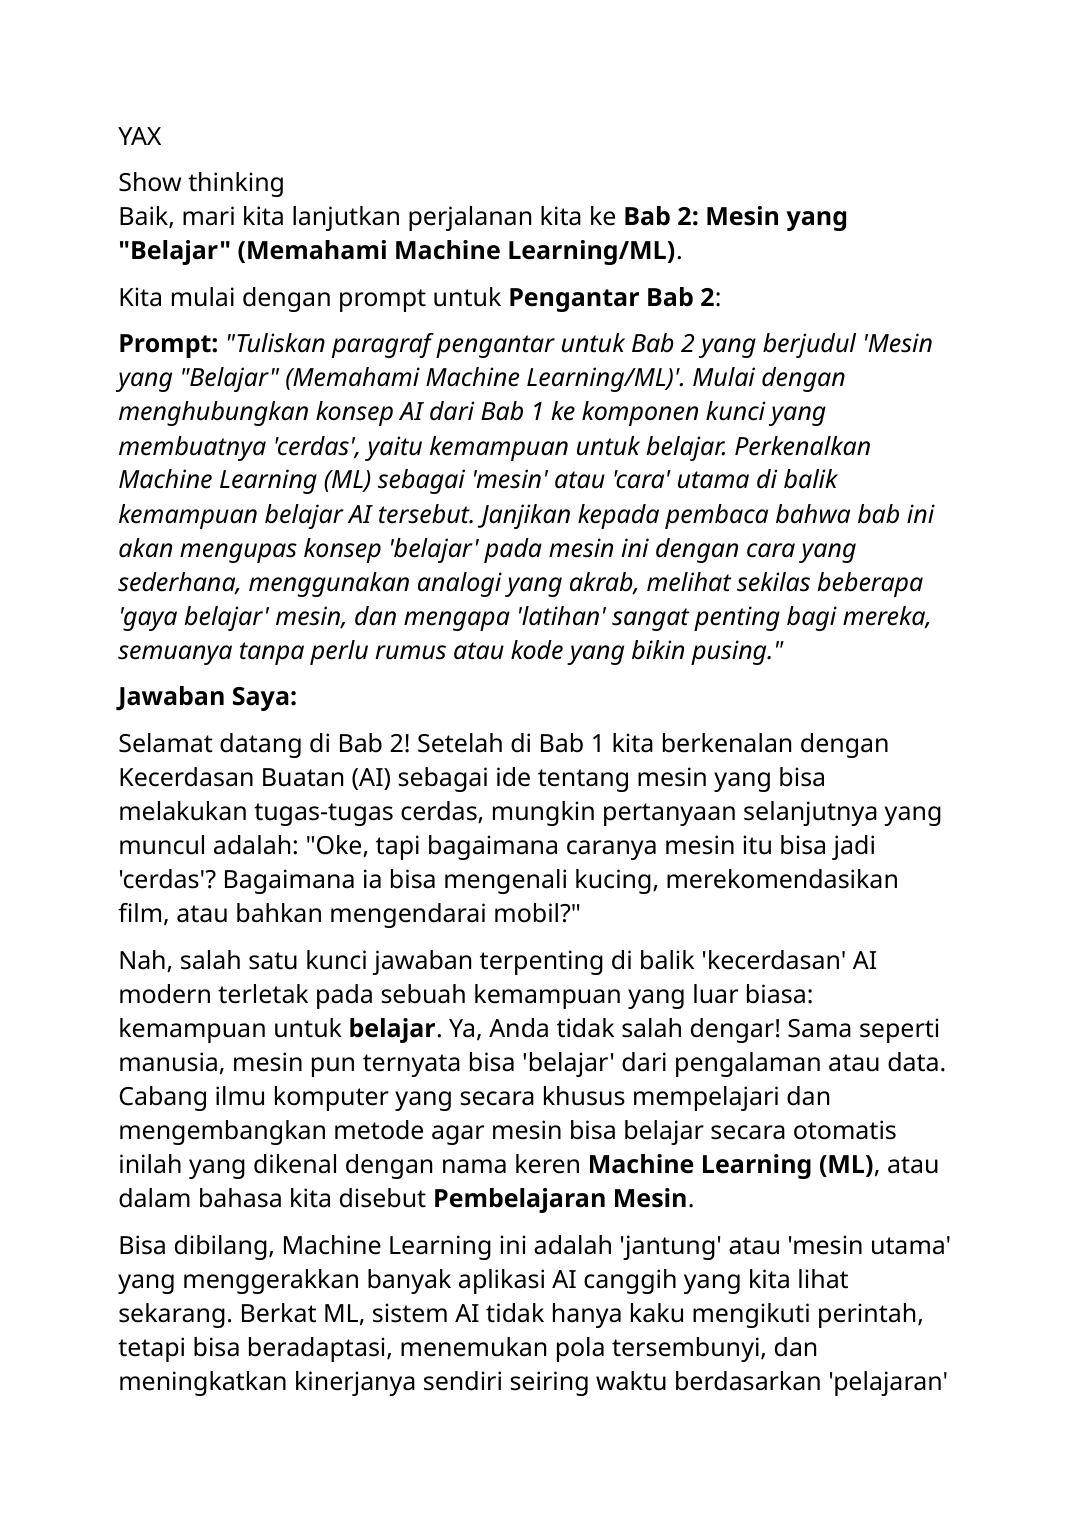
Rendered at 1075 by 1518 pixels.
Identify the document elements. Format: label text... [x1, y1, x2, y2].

text Selamat datang di Bab 2! Setelah di Bab 1 kita berkenalan dengan Kecerdasan Buatan (AI) sebagai ide tentang mesin yang bisa melakukan tugas-tugas cerdas, mungkin pertanyaan selanjutnya yang muncul adalah: "Oke, tapi bagaimana caranya mesin itu bisa jadi 'cerdas'? Bagaimana ia bisa mengenali kucing, merekomendasikan film, atau bahkan mengendarai mobil?" [118, 726, 957, 930]
text Nah, salah satu kunci jawaban terpenting di balik 'kecerdasan' AI modern terletak pada sebuah kemampuan yang luar biasa: kemampuan untuk belajar. Ya, Anda tidak salah dengar! Sama seperti manusia, mesin pun ternyata bisa 'belajar' dari pengalaman atau data. Cabang ilmu komputer yang secara khusus mempelajari dan mengembangkan metode agar mesin bisa belajar secara otomatis inilah yang dikenal dengan nama keren Machine Learning (ML), atau dalam bahasa kita disebut Pembelajaran Mesin. [118, 942, 957, 1215]
text Prompt: "Tuliskan paragraf pengantar untuk Bab 2 yang berjudul 'Mesin yang "Belajar" (Memahami Machine Learning/ML)'. Mulai dengan menghubungkan konsep AI dari Bab 1 ke komponen kunci yang membuatnya 'cerdas', yaitu kemampuan untuk belajar. Perkenalkan Machine Learning (ML) sebagai 'mesin' atau 'cara' utama di balik kemampuan belajar AI tersebut. Janjikan kepada pembaca bahwa bab ini akan mengupas konsep 'belajar' pada mesin ini dengan cara yang sederhana, menggunakan analogi yang akrab, melihat sekilas beberapa 'gaya belajar' mesin, dan mengapa 'latihan' sangat penting bagi mereka, semuanya tanpa perlu rumus atau kode yang bikin pusing." [118, 326, 957, 667]
text YAX [118, 118, 957, 152]
text Baik, mari kita lanjutkan perjalanan kita ke Bab 2: Mesin yang "Belajar" (Memahami Machine Learning/ML). [118, 199, 957, 267]
text Bisa dibilang, Machine Learning ini adalah 'jantung' atau 'mesin utama' yang menggerakkan banyak aplikasi AI canggih yang kita lihat sekarang. Berkat ML, sistem AI tidak hanya kaku mengikuti perintah, tetapi bisa beradaptasi, menemukan pola tersembunyi, dan meningkatkan kinerjanya sendiri seiring waktu berdasarkan 'pelajaran' [118, 1227, 957, 1398]
text Show thinking [118, 165, 957, 199]
text Jawaban Saya: [118, 679, 957, 713]
text Kita mulai dengan prompt untuk Pengantar Bab 2: [118, 279, 957, 313]
